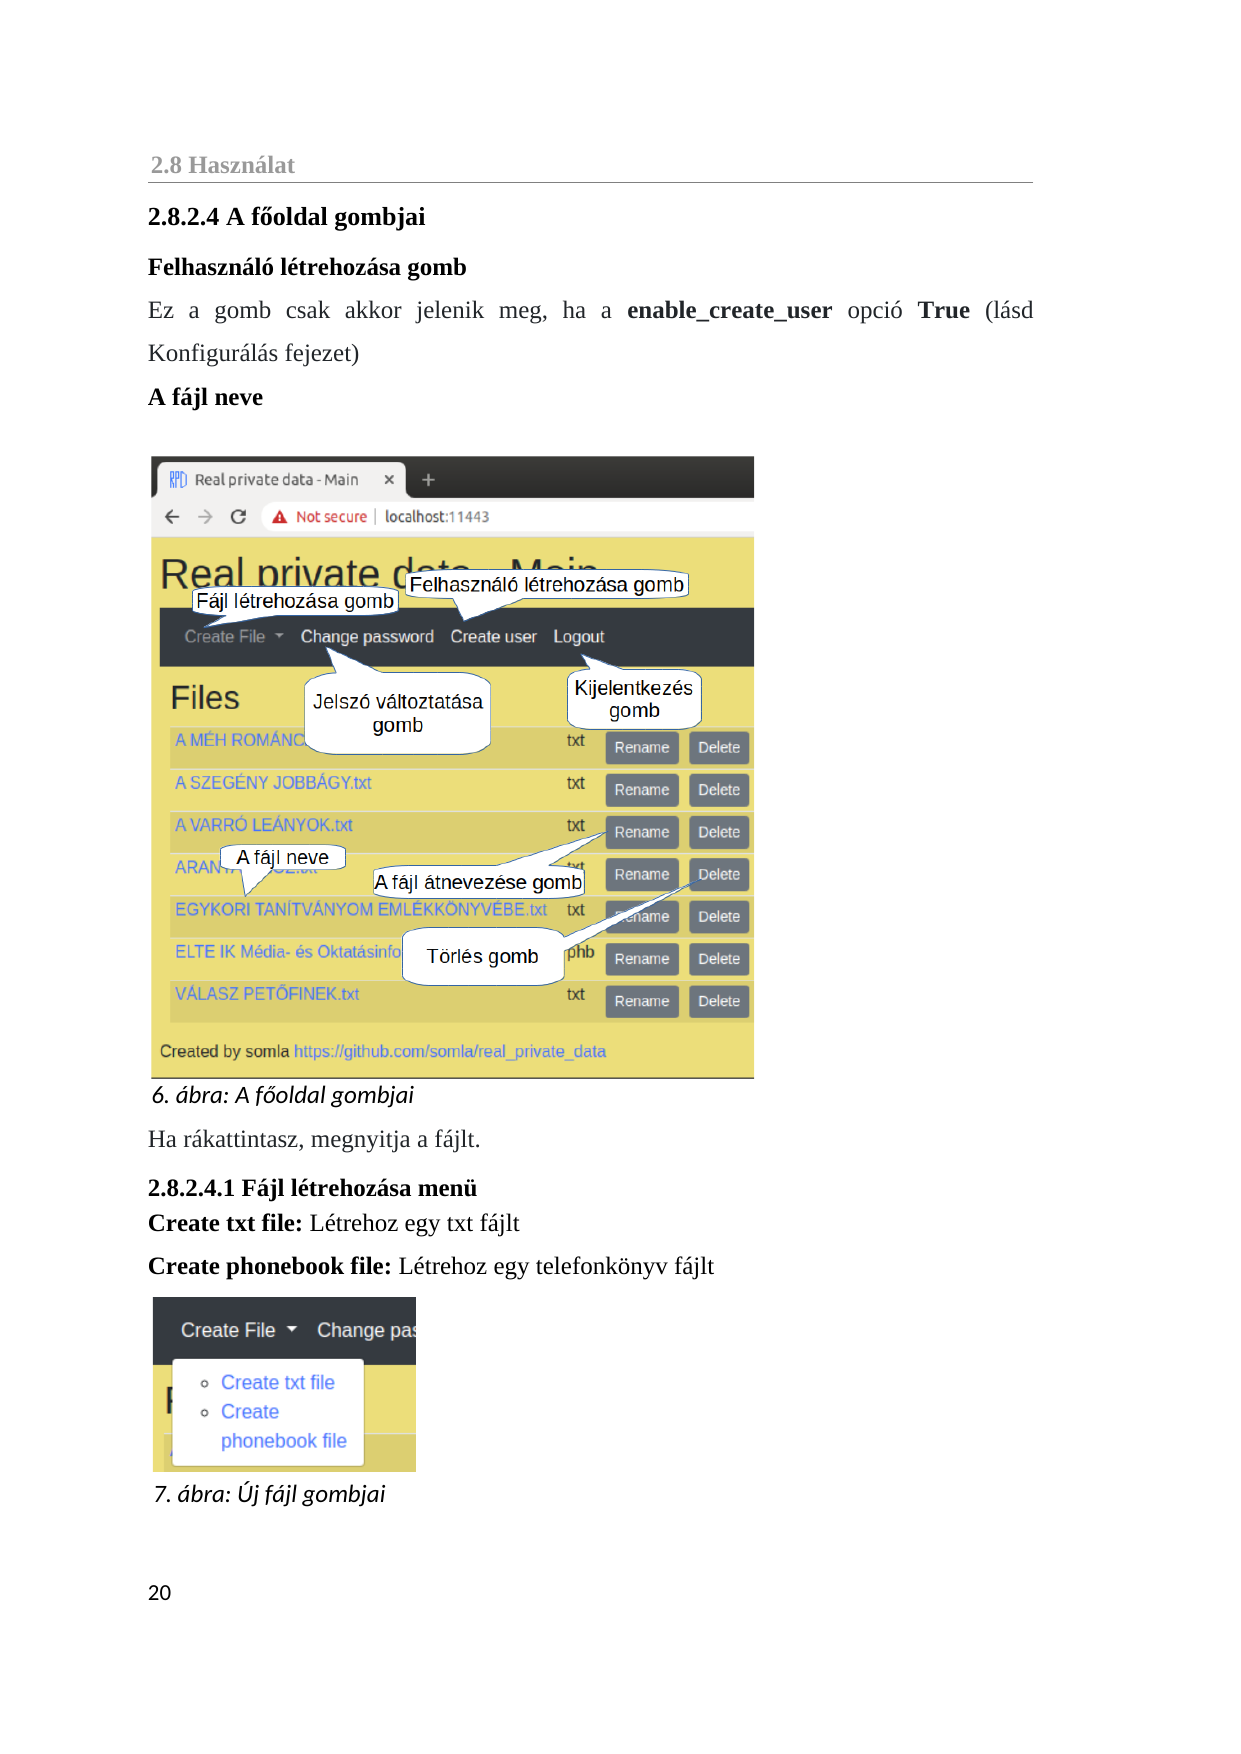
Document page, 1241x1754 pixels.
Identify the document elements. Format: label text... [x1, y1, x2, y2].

subtitle A főoldal gombjai [148, 201, 1033, 231]
text 7. ábra: Új fájl gombjai [153, 1472, 416, 1508]
text A fájl neve [148, 382, 1033, 410]
text Felhasználó létrehozása gomb [148, 252, 1033, 281]
picture [152, 1297, 416, 1472]
picture [151, 456, 755, 1079]
text Create txt file: Létrehoz egy txt fájlt [148, 1208, 1033, 1237]
text Create phonebook file: Létrehoz egy telefonkönyv fájlt [148, 1251, 1033, 1280]
subtitle Fájl létrehozása menü [148, 1173, 1033, 1202]
text 6. ábra: A főoldal gombjai [151, 1079, 754, 1109]
text [153, 1285, 416, 1297]
text Ha rákattintasz, megnyitja a fájlt. [148, 425, 1033, 1152]
subtitle [151, 444, 754, 456]
text Ez a gomb csak akkor jelenik meg, ha a enable_create_user opció True (lásd Konfigurálás fejezet) [148, 295, 1033, 367]
